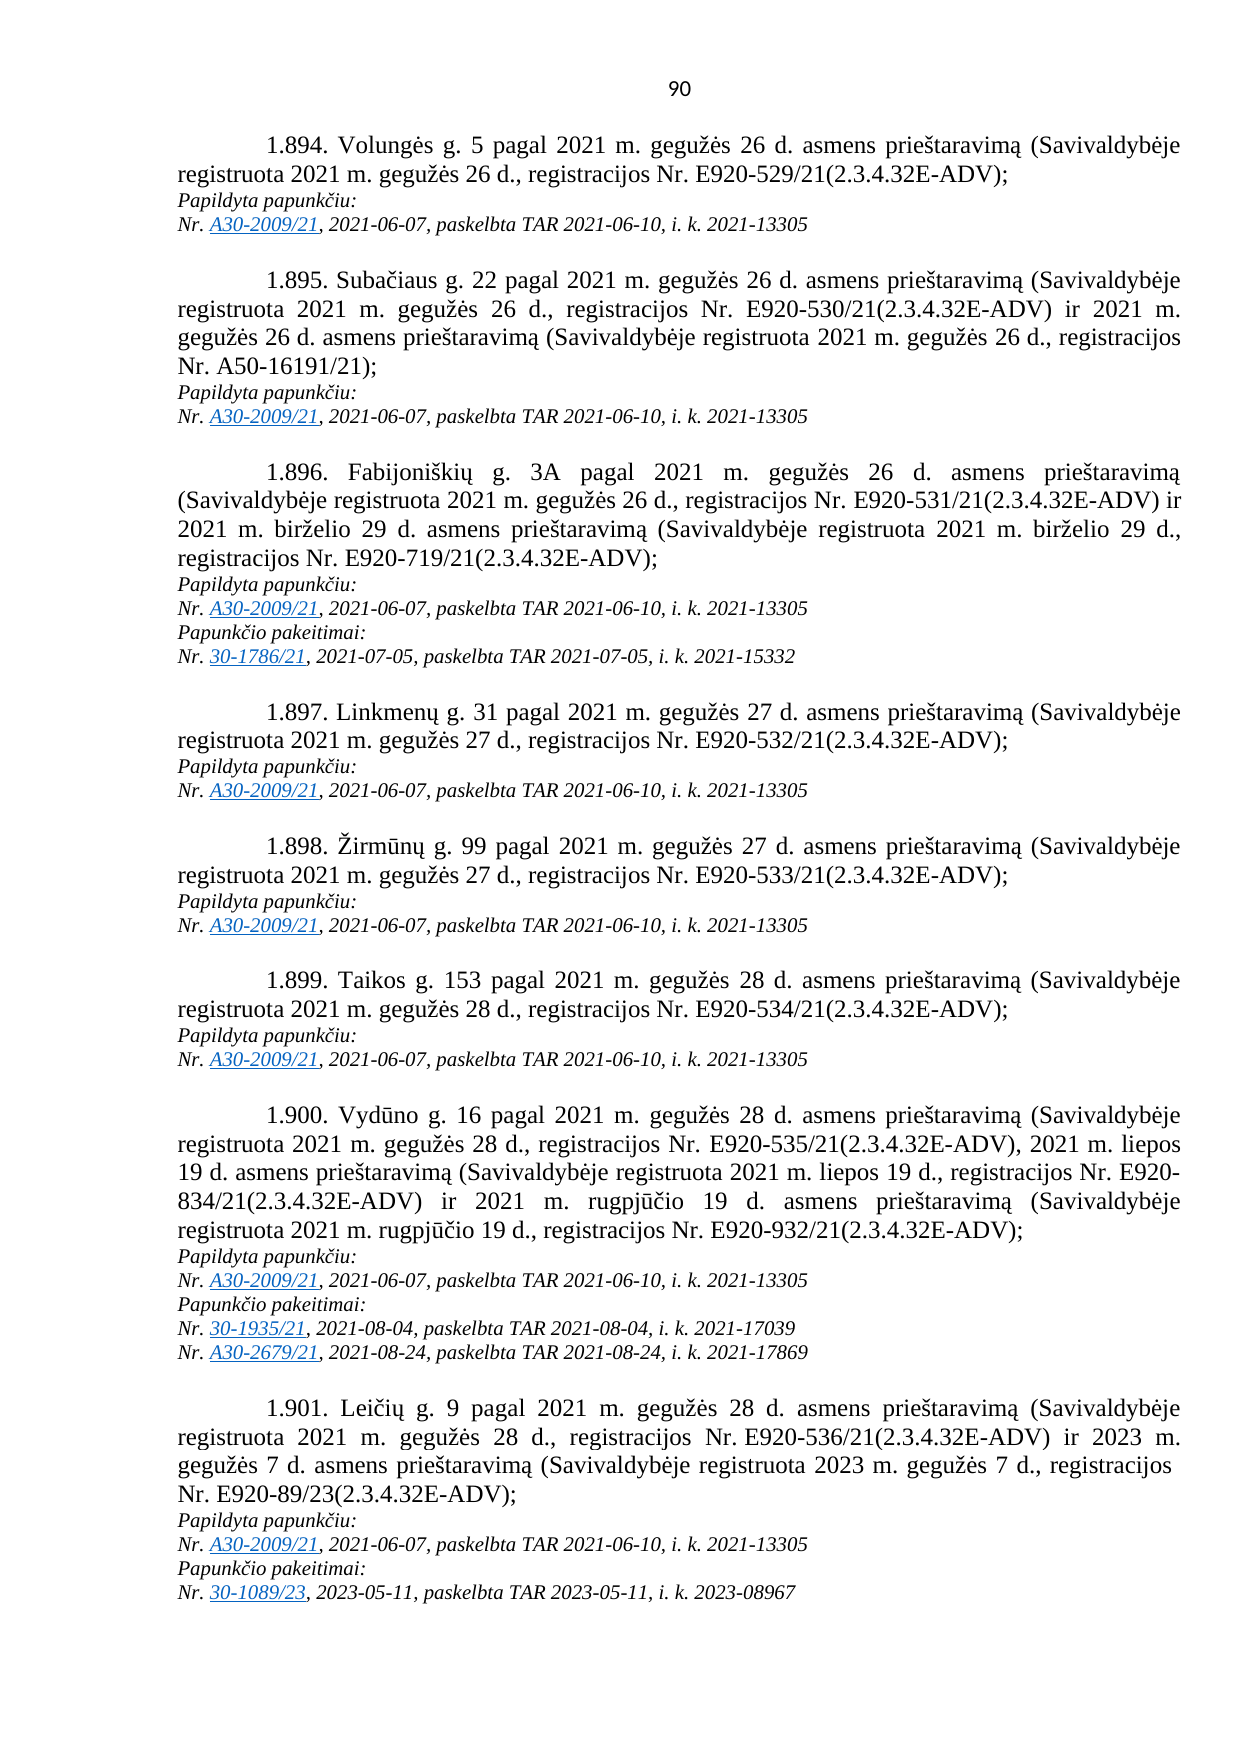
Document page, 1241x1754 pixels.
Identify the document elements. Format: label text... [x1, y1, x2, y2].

text Nr. A30-2009/21, 2021-06-07, paskelbta TAR 2021-06-10, i. k. 2021-13305 [177, 1532, 1181, 1556]
text Nr. A30-2009/21, 2021-06-07, paskelbta TAR 2021-06-10, i. k. 2021-13305 [177, 404, 1181, 428]
text Nr. 30-1089/23, 2023-05-11, paskelbta TAR 2023-05-11, i. k. 2023-08967 [177, 1580, 1181, 1604]
text Papildyta papunkčiu: [177, 380, 1181, 404]
text 1.897. Linkmenų g. 31 pagal 2021 m. gegužės 27 d. asmens prieštaravimą (Savivaldybėje registruota 2021 m. gegužės 27 d., registracijos Nr. E920-532/21(2.3.4.32E-ADV); [177, 697, 1181, 754]
text 1.894. Volungės g. 5 pagal 2021 m. gegužės 26 d. asmens prieštaravimą (Savivaldybėje registruota 2021 m. gegužės 26 d., registracijos Nr. E920-529/21(2.3.4.32E-ADV); [177, 131, 1181, 188]
text 1.900. Vydūno g. 16 pagal 2021 m. gegužės 28 d. asmens prieštaravimą (Savivaldybėje registruota 2021 m. gegužės 28 d., registracijos Nr. E920-535/21(2.3.4.32E-ADV), 2021 m. liepos 19 d. asmens prieštaravimą (Savivaldybėje registruota 2021 m. liepos 19 d., registracijos Nr. E920-834/21(2.3.4.32E-ADV) ir 2021 m. rugpjūčio 19 d. asmens prieštaravimą (Savivaldybėje registruota 2021 m. rugpjūčio 19 d., registracijos Nr. E920-932/21(2.3.4.32E-ADV); [177, 1100, 1181, 1244]
text Nr. A30-2009/21, 2021-06-07, paskelbta TAR 2021-06-10, i. k. 2021-13305 [177, 596, 1181, 620]
text Nr. A30-2009/21, 2021-06-07, paskelbta TAR 2021-06-10, i. k. 2021-13305 [177, 913, 1181, 937]
text Nr. 30-1786/21, 2021-07-05, paskelbta TAR 2021-07-05, i. k. 2021-15332 [177, 644, 1181, 668]
text 1.898. Žirmūnų g. 99 pagal 2021 m. gegužės 27 d. asmens prieštaravimą (Savivaldybėje registruota 2021 m. gegužės 27 d., registracijos Nr. E920-533/21(2.3.4.32E-ADV); [177, 831, 1181, 889]
text Nr. A30-2009/21, 2021-06-07, paskelbta TAR 2021-06-10, i. k. 2021-13305 [177, 1047, 1181, 1071]
text Nr. A30-2009/21, 2021-06-07, paskelbta TAR 2021-06-10, i. k. 2021-13305 [177, 212, 1181, 236]
text Nr. 30-1935/21, 2021-08-04, paskelbta TAR 2021-08-04, i. k. 2021-17039 [177, 1316, 1181, 1340]
text Papildyta papunkčiu: [177, 1508, 1181, 1532]
text Papildyta papunkčiu: [177, 188, 1181, 212]
text 1.896. Fabijoniškių g. 3A pagal 2021 m. gegužės 26 d. asmens prieštaravimą (Savivaldybėje registruota 2021 m. gegužės 26 d., registracijos Nr. E920-531/21(2.3.4.32E-ADV) ir 2021 m. birželio 29 d. asmens prieštaravimą (Savivaldybėje registruota 2021 m. birželio 29 d., registracijos Nr. E920-719/21(2.3.4.32E-ADV); [177, 457, 1181, 572]
text Papildyta papunkčiu: [177, 1244, 1181, 1268]
text Papunkčio pakeitimai: [177, 620, 1181, 644]
text Nr. A30-2679/21, 2021-08-24, paskelbta TAR 2021-08-24, i. k. 2021-17869 [177, 1340, 1181, 1364]
text 1.899. Taikos g. 153 pagal 2021 m. gegužės 28 d. asmens prieštaravimą (Savivaldybėje registruota 2021 m. gegužės 28 d., registracijos Nr. E920-534/21(2.3.4.32E-ADV); [177, 966, 1181, 1023]
text Papildyta papunkčiu: [177, 889, 1181, 913]
text Papunkčio pakeitimai: [177, 1292, 1181, 1316]
text 1.901. Leičių g. 9 pagal 2021 m. gegužės 28 d. asmens prieštaravimą (Savivaldybėje registruota 2021 m. gegužės 28 d., registracijos Nr. E920-536/21(2.3.4.32E-ADV) ir 2023 m. gegužės 7 d. asmens prieštaravimą (Savivaldybėje registruota 2023 m. gegužės 7 d., registracijos Nr. E920-89/23(2.3.4.32E-ADV); [177, 1393, 1181, 1508]
text Papildyta papunkčiu: [177, 754, 1181, 778]
text Papildyta papunkčiu: [177, 572, 1181, 596]
text Papunkčio pakeitimai: [177, 1556, 1181, 1580]
text 1.895. Subačiaus g. 22 pagal 2021 m. gegužės 26 d. asmens prieštaravimą (Savivaldybėje registruota 2021 m. gegužės 26 d., registracijos Nr. E920-530/21(2.3.4.32E-ADV) ir 2021 m. gegužės 26 d. asmens prieštaravimą (Savivaldybėje registruota 2021 m. gegužės 26 d., registracijos Nr. A50-16191/21); [177, 265, 1181, 380]
text Papildyta papunkčiu: [177, 1023, 1181, 1047]
text Nr. A30-2009/21, 2021-06-07, paskelbta TAR 2021-06-10, i. k. 2021-13305 [177, 778, 1181, 802]
text Nr. A30-2009/21, 2021-06-07, paskelbta TAR 2021-06-10, i. k. 2021-13305 [177, 1268, 1181, 1292]
